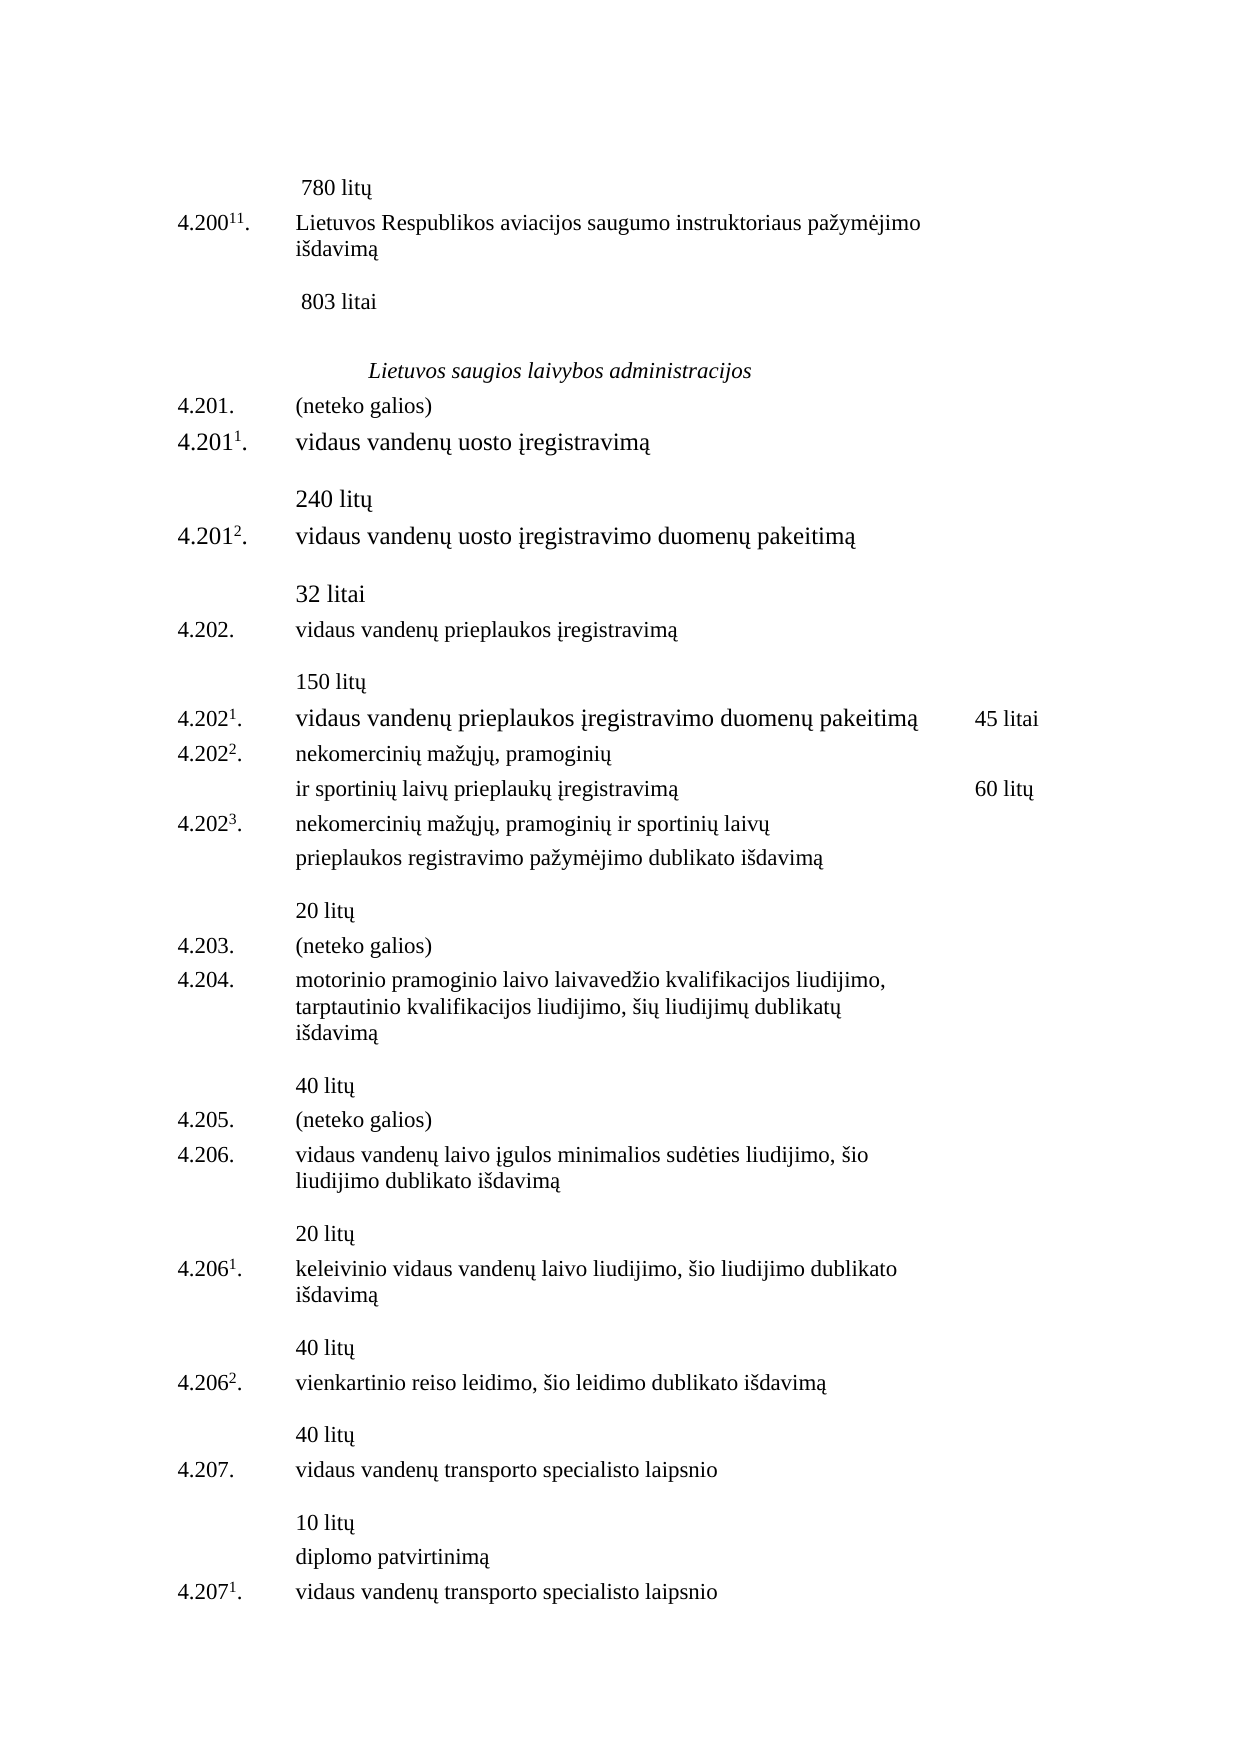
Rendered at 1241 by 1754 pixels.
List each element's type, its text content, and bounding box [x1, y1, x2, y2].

text diplomo patvirtinimą [295, 1543, 945, 1570]
text Lietuvos saugios laivybos administracijos [177, 357, 945, 383]
text 4.2011. vidaus vandenų uosto įregistravimą 240 litų [177, 427, 945, 513]
text 4.2023. nekomercinių mažųjų, pramoginių ir sportinių laivų [177, 809, 1122, 836]
text 4.2012. vidaus vandenų uosto įregistravimo duomenų pakeitimą 32 litai [177, 521, 945, 607]
text 4.2062. vienkartinio reiso leidimo, šio leidimo dublikato išdavimą 40 litų [177, 1369, 945, 1448]
text 4.205. (neteko galios) [177, 1106, 945, 1133]
text 4.201. (neteko galios) [177, 392, 945, 418]
text 4.2021. vidaus vandenų prieplaukos įregistravimo duomenų pakeitimą 45 litai [177, 703, 1122, 732]
text 4.2022. nekomercinių mažųjų, pramoginių [177, 740, 1122, 767]
text 4.203. (neteko galios) [177, 932, 945, 958]
text 780 litų [177, 148, 930, 200]
text 4.2061. keleivinio vidaus vandenų laivo liudijimo, šio liudijimo dublikato išdavimą 40 litų [177, 1255, 945, 1360]
text 4.206. vidaus vandenų laivo įgulos minimalios sudėties liudijimo, šio liudijimo dublikato išdavimą 20 litų [177, 1141, 945, 1247]
text 4.2071. vidaus vandenų transporto specialisto laipsnio [177, 1578, 1122, 1604]
text 4.207. vidaus vandenų transporto specialisto laipsnio 10 litų [177, 1456, 945, 1535]
text 4.202. vidaus vandenų prieplaukos įregistravimą 150 litų [177, 616, 945, 695]
text 4.20011. Lietuvos Respublikos aviacijos saugumo instruktoriaus pažymėjimo išdavimą 803 litai [177, 209, 930, 314]
text 4.204. motorinio pramoginio laivo laivavedžio kvalifikacijos liudijimo, tarptautinio kvalifikacijos liudijimo, šių liudijimų dublikatų išdavimą 40 litų [177, 966, 924, 1098]
text ir sportinių laivų prieplaukų įregistravimą 60 litų [177, 775, 1122, 801]
text prieplaukos registravimo pažymėjimo dublikato išdavimą 20 litų [295, 844, 945, 923]
